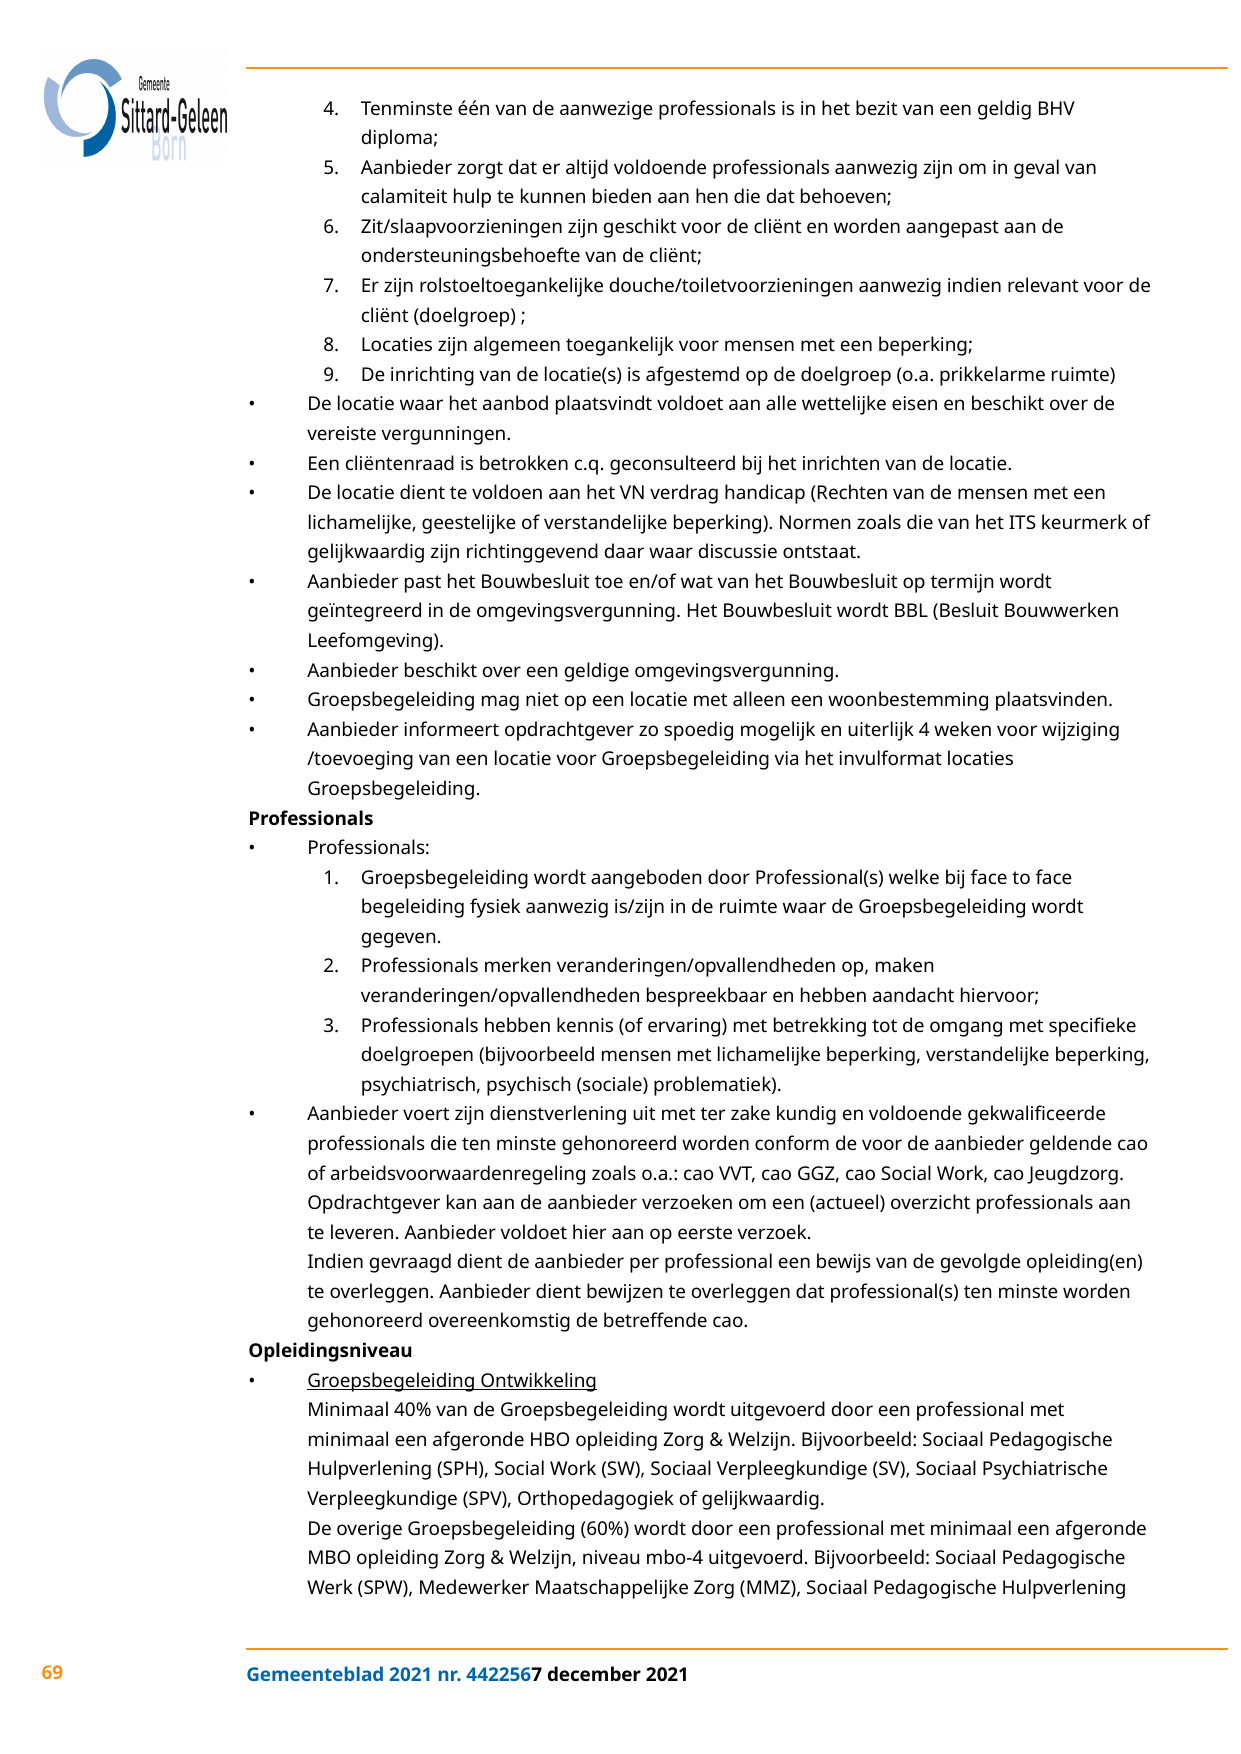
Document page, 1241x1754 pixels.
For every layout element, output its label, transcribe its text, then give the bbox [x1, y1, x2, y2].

list Groepsbegeleiding Ontwikkeling [248, 1367, 1152, 1393]
list Tenminste één van de aanwezige professionals is in het bezit van een geldig BHV diploma; [323, 95, 1152, 150]
list Professionals merken veranderingen/opvallendheden op, maken veranderingen/opvallendheden bespreekbaar en hebben aandacht hiervoor; [323, 953, 1152, 1008]
list De locatie waar het aanbod plaatsvindt voldoet aan alle wettelijke eisen en beschikt over de vereiste vergunningen. [248, 391, 1152, 446]
list Professionals hebben kennis (of ervaring) met betrekking tot de omgang met specifieke doelgroepen (bijvoorbeeld mensen met lichamelijke beperking, verstandelijke beperking, psychiatrisch, psychisch (sociale) problematiek). [323, 1012, 1152, 1097]
list Zit/slaapvoorzieningen zijn geschikt voor de cliënt en worden aangepast aan de ondersteuningsbehoefte van de cliënt; [323, 213, 1152, 268]
list Een cliëntenraad is betrokken c.q. geconsulteerd bij het inrichten van de locatie. [248, 450, 1152, 476]
text Professionals [248, 805, 1152, 831]
list De locatie dient te voldoen aan het VN verdrag handicap (Rechten van de mensen met een lichamelijke, geestelijke of verstandelijke beperking). Normen zoals die van het ITS keurmerk of gelijkwaardig zijn richtinggevend daar waar discussie ontstaat. [248, 479, 1152, 564]
list Aanbieder beschikt over een geldige omgevingsvergunning. [248, 657, 1152, 683]
picture [41, 47, 231, 172]
list Aanbieder zorgt dat er altijd voldoende professionals aanwezig zijn om in geval van calamiteit hulp te kunnen bieden aan hen die dat behoeven; [323, 154, 1152, 209]
list De overige Groepsbegeleiding (60%) wordt door een professional met minimaal een afgeronde MBO opleiding Zorg & Welzijn, niveau mbo-4 uitgevoerd. Bijvoorbeeld: Sociaal Pedagogische Werk (SPW), Medewerker Maatschappelijke Zorg (MMZ), Sociaal Pedagogische Hulpverlening [248, 1515, 1152, 1600]
text Opleidingsniveau [248, 1337, 1152, 1363]
list De inrichting van de locatie(s) is afgestemd op de doelgroep (o.a. prikkelarme ruimte) [323, 361, 1152, 387]
list Er zijn rolstoeltoegankelijke douche/toiletvoorzieningen aanwezig indien relevant voor de cliënt (doelgroep) ; [323, 272, 1152, 328]
list Opdrachtgever kan aan de aanbieder verzoeken om een (actueel) overzicht professionals aan te leveren. Aanbieder voldoet hier aan op eerste verzoek. [248, 1189, 1152, 1245]
list Groepsbegeleiding mag niet op een locatie met alleen een woonbestemming plaatsvinden. [248, 686, 1152, 712]
list Aanbieder voert zijn dienstverlening uit met ter zake kundig en voldoende gekwalificeerde professionals die ten minste gehonoreerd worden conform de voor de aanbieder geldende cao of arbeidsvoorwaardenregeling zoals o.a.: cao VVT, cao GGZ, cao Social Work, cao Jeugdzorg. [248, 1101, 1152, 1186]
list Indien gevraagd dient de aanbieder per professional een bewijs van de gevolgde opleiding(en) te overleggen. Aanbieder dient bewijzen te overleggen dat professional(s) ten minste worden gehonoreerd overeenkomstig de betreffende cao. [248, 1248, 1152, 1333]
list Locaties zijn algemeen toegankelijk voor mensen met een beperking; [323, 331, 1152, 357]
list Aanbieder informeert opdrachtgever zo spoedig mogelijk en uiterlijk 4 weken voor wijziging /toevoeging van een locatie voor Groepsbegeleiding via het invulformat locaties Groepsbegeleiding. [248, 716, 1152, 801]
list Groepsbegeleiding wordt aangeboden door Professional(s) welke bij face to face begeleiding fysiek aanwezig is/zijn in de ruimte waar de Groepsbegeleiding wordt gegeven. [323, 864, 1152, 949]
list Professionals: [248, 834, 1152, 860]
list Aanbieder past het Bouwbesluit toe en/of wat van het Bouwbesluit op termijn wordt geïntegreerd in de omgevingsvergunning. Het Bouwbesluit wordt BBL (Besluit Bouwwerken Leefomgeving). [248, 568, 1152, 653]
list Minimaal 40% van de Groepsbegeleiding wordt uitgevoerd door een professional met minimaal een afgeronde HBO opleiding Zorg & Welzijn. Bijvoorbeeld: Sociaal Pedagogische Hulpverlening (SPH), Social Work (SW), Sociaal Verpleegkundige (SV), Sociaal Psychiatrische Verpleegkundige (SPV), Orthopedagogiek of gelijkwaardig. [248, 1396, 1152, 1511]
